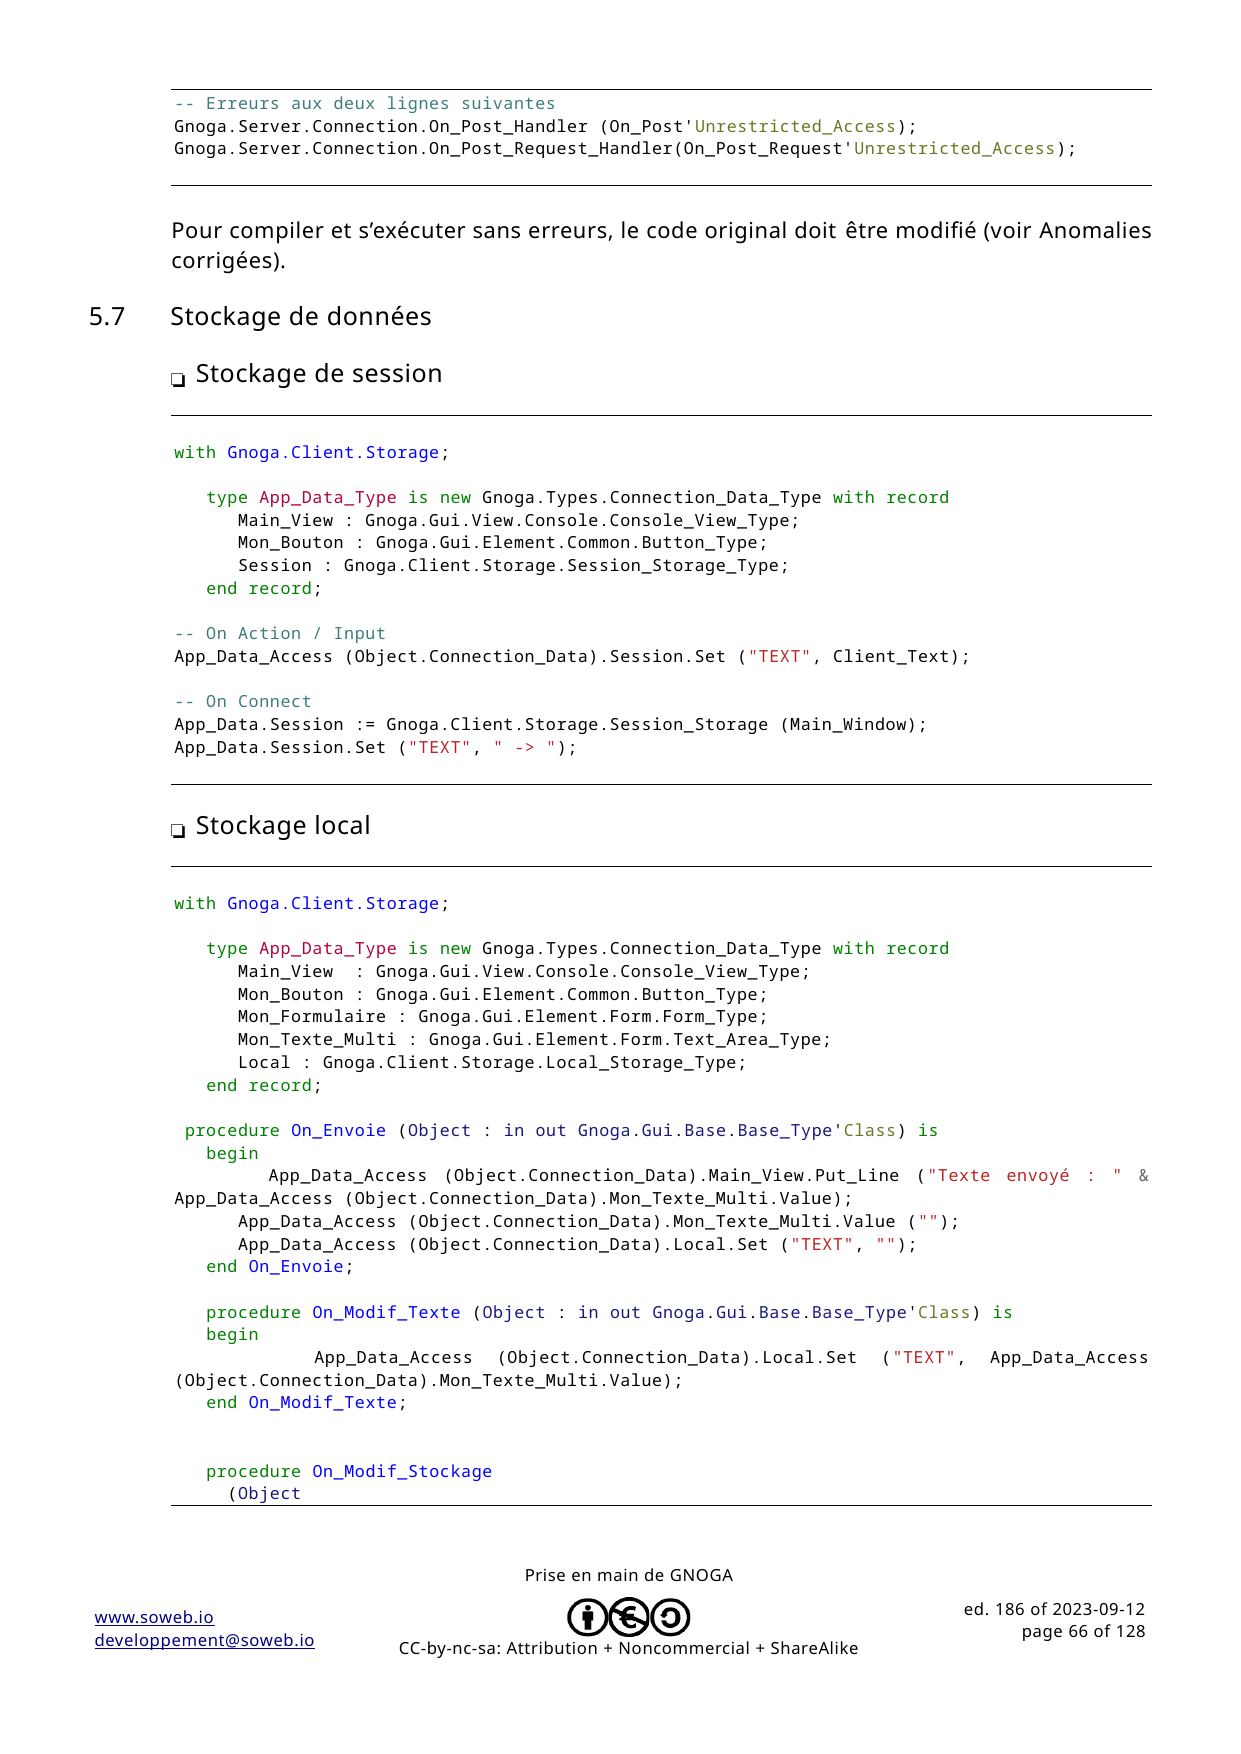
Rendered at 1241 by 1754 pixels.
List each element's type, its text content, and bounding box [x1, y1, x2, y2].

list Main_View : Gnoga.Gui.View.Console.Console_View_Type; [171, 505, 1152, 528]
list type App_Data_Type is new Gnoga.Types.Connection_Data_Type with record [171, 483, 1152, 505]
picture [566, 1597, 691, 1637]
list type App_Data_Type is new Gnoga.Types.Connection_Data_Type with record [171, 934, 1152, 957]
list begin [171, 1138, 1152, 1161]
list App_Data_Access (Object.Connection_Data).Main_View.Put_Line ("Texte envoyé : " & App_Data_Access (Object.Connection_Data).Mon_Texte_Multi.Value); [171, 1161, 1152, 1206]
list Session : Gnoga.Client.Storage.Session_Storage_Type; [171, 551, 1152, 573]
list App_Data_Access (Object.Connection_Data).Local.Set ("TEXT", ""); [171, 1229, 1152, 1252]
subtitle Stockage local [171, 807, 1152, 854]
list Mon_Formulaire : Gnoga.Gui.Element.Form.Form_Type; [171, 1002, 1152, 1025]
subtitle Stockage de session [171, 356, 1152, 403]
text Pour compiler et s’exécuter sans erreurs, le code original doit être modifié (voir Anomalies corrigées). [171, 215, 1152, 275]
list procedure On_Modif_Stockage [171, 1456, 1152, 1479]
list procedure On_Envoie (Object : in out Gnoga.Gui.Base.Base_Type'Class) is [171, 1116, 1152, 1138]
list (Object [171, 1479, 1152, 1505]
list Gnoga.Server.Connection.On_Post_Handler (On_Post'Unrestricted_Access); [171, 111, 1152, 134]
list App_Data_Access (Object.Connection_Data).Session.Set ("TEXT", Client_Text); [171, 642, 1152, 667]
list App_Data.Session.Set ("TEXT", " -> "); [171, 732, 1152, 784]
list with Gnoga.Client.Storage; [171, 888, 1152, 914]
list -- On Action / Input [171, 619, 1152, 642]
list end record; [171, 573, 1152, 599]
list end On_Envoie; [171, 1252, 1152, 1278]
list Gnoga.Server.Connection.On_Post_Request_Handler(On_Post_Request'Unrestricted_Access); [171, 134, 1152, 185]
list Mon_Texte_Multi : Gnoga.Gui.Element.Form.Text_Area_Type; [171, 1025, 1152, 1047]
list procedure On_Modif_Texte (Object : in out Gnoga.Gui.Base.Base_Type'Class) is [171, 1297, 1152, 1320]
list App_Data_Access (Object.Connection_Data).Local.Set ("TEXT", App_Data_Access (Object.Connection_Data).Mon_Texte_Multi.Value); [171, 1343, 1152, 1388]
subtitle Stockage de données [88, 298, 1152, 332]
list end On_Modif_Texte; [171, 1388, 1152, 1414]
list App_Data_Access (Object.Connection_Data).Mon_Texte_Multi.Value (""); [171, 1206, 1152, 1229]
list end record; [171, 1070, 1152, 1096]
list Local : Gnoga.Client.Storage.Local_Storage_Type; [171, 1047, 1152, 1070]
list -- Erreurs aux deux lignes suivantes [171, 90, 1152, 111]
list App_Data.Session := Gnoga.Client.Storage.Session_Storage (Main_Window); [171, 710, 1152, 732]
list with Gnoga.Client.Storage; [171, 437, 1152, 463]
list begin [171, 1320, 1152, 1343]
list Main_View : Gnoga.Gui.View.Console.Console_View_Type; [171, 957, 1152, 979]
list Mon_Bouton : Gnoga.Gui.Element.Common.Button_Type; [171, 528, 1152, 551]
list -- On Connect [171, 687, 1152, 710]
list Mon_Bouton : Gnoga.Gui.Element.Common.Button_Type; [171, 979, 1152, 1002]
